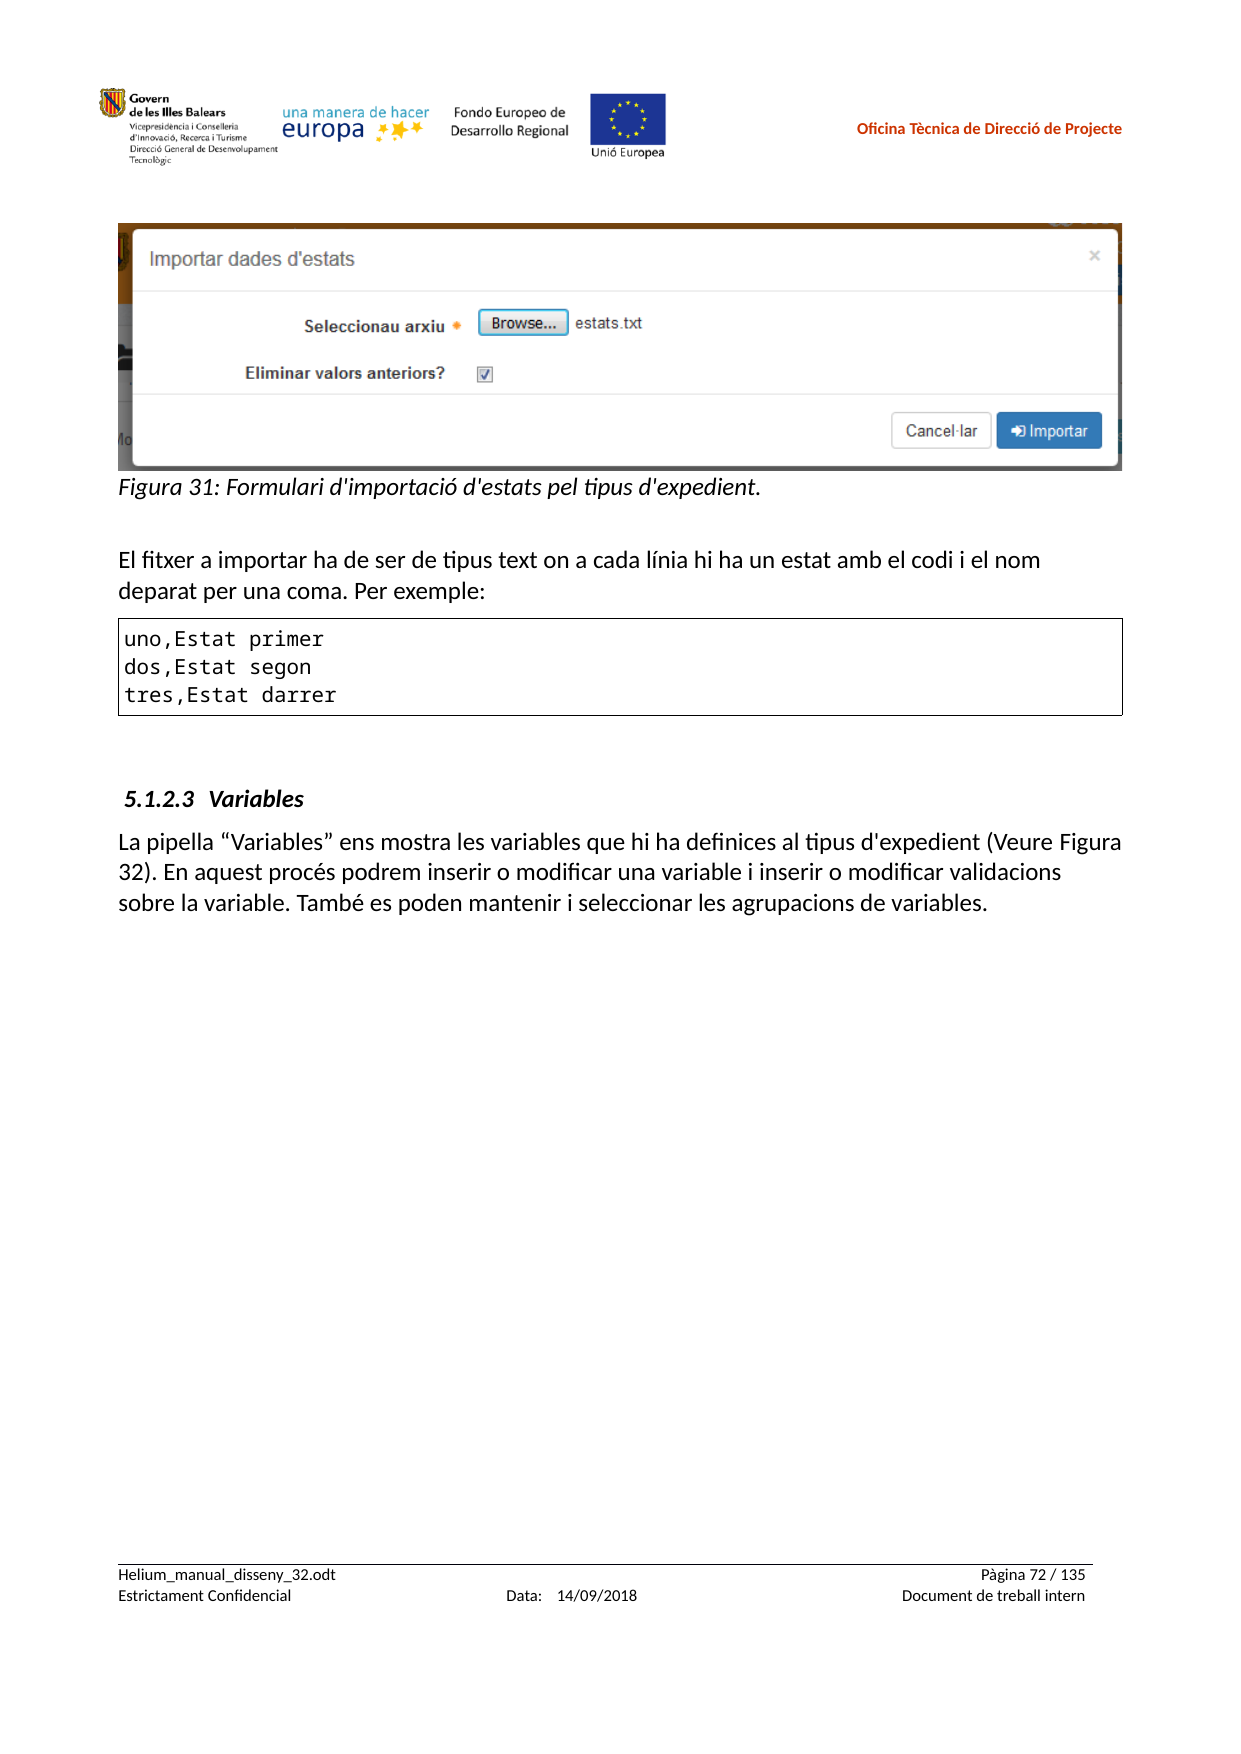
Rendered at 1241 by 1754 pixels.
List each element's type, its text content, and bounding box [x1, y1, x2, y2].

picture [118, 223, 1123, 471]
text El fitxer a importar ha de ser de tipus text on a cada línia hi ha un estat amb el codi i el nom deparat per una coma. Per exemple: [118, 544, 1122, 605]
text La pipella “Variables” ens mostra les variables que hi ha definices al tipus d'expedient (Veure Figura 32). En aquest procés podrem inserir o modificar una variable i inserir o modificar validacions sobre la variable. També es poden mantenir i seleccionar les agrupacions de variables. [118, 826, 1122, 917]
subtitle Variables [118, 783, 1122, 813]
table_header uno,Estat primer dos,Estat segon tres,Estat darrer [119, 619, 1122, 715]
text Figura 31: Formulari d'importació d'estats pel tipus d'expedient. [118, 471, 1122, 501]
picture [99, 87, 668, 166]
